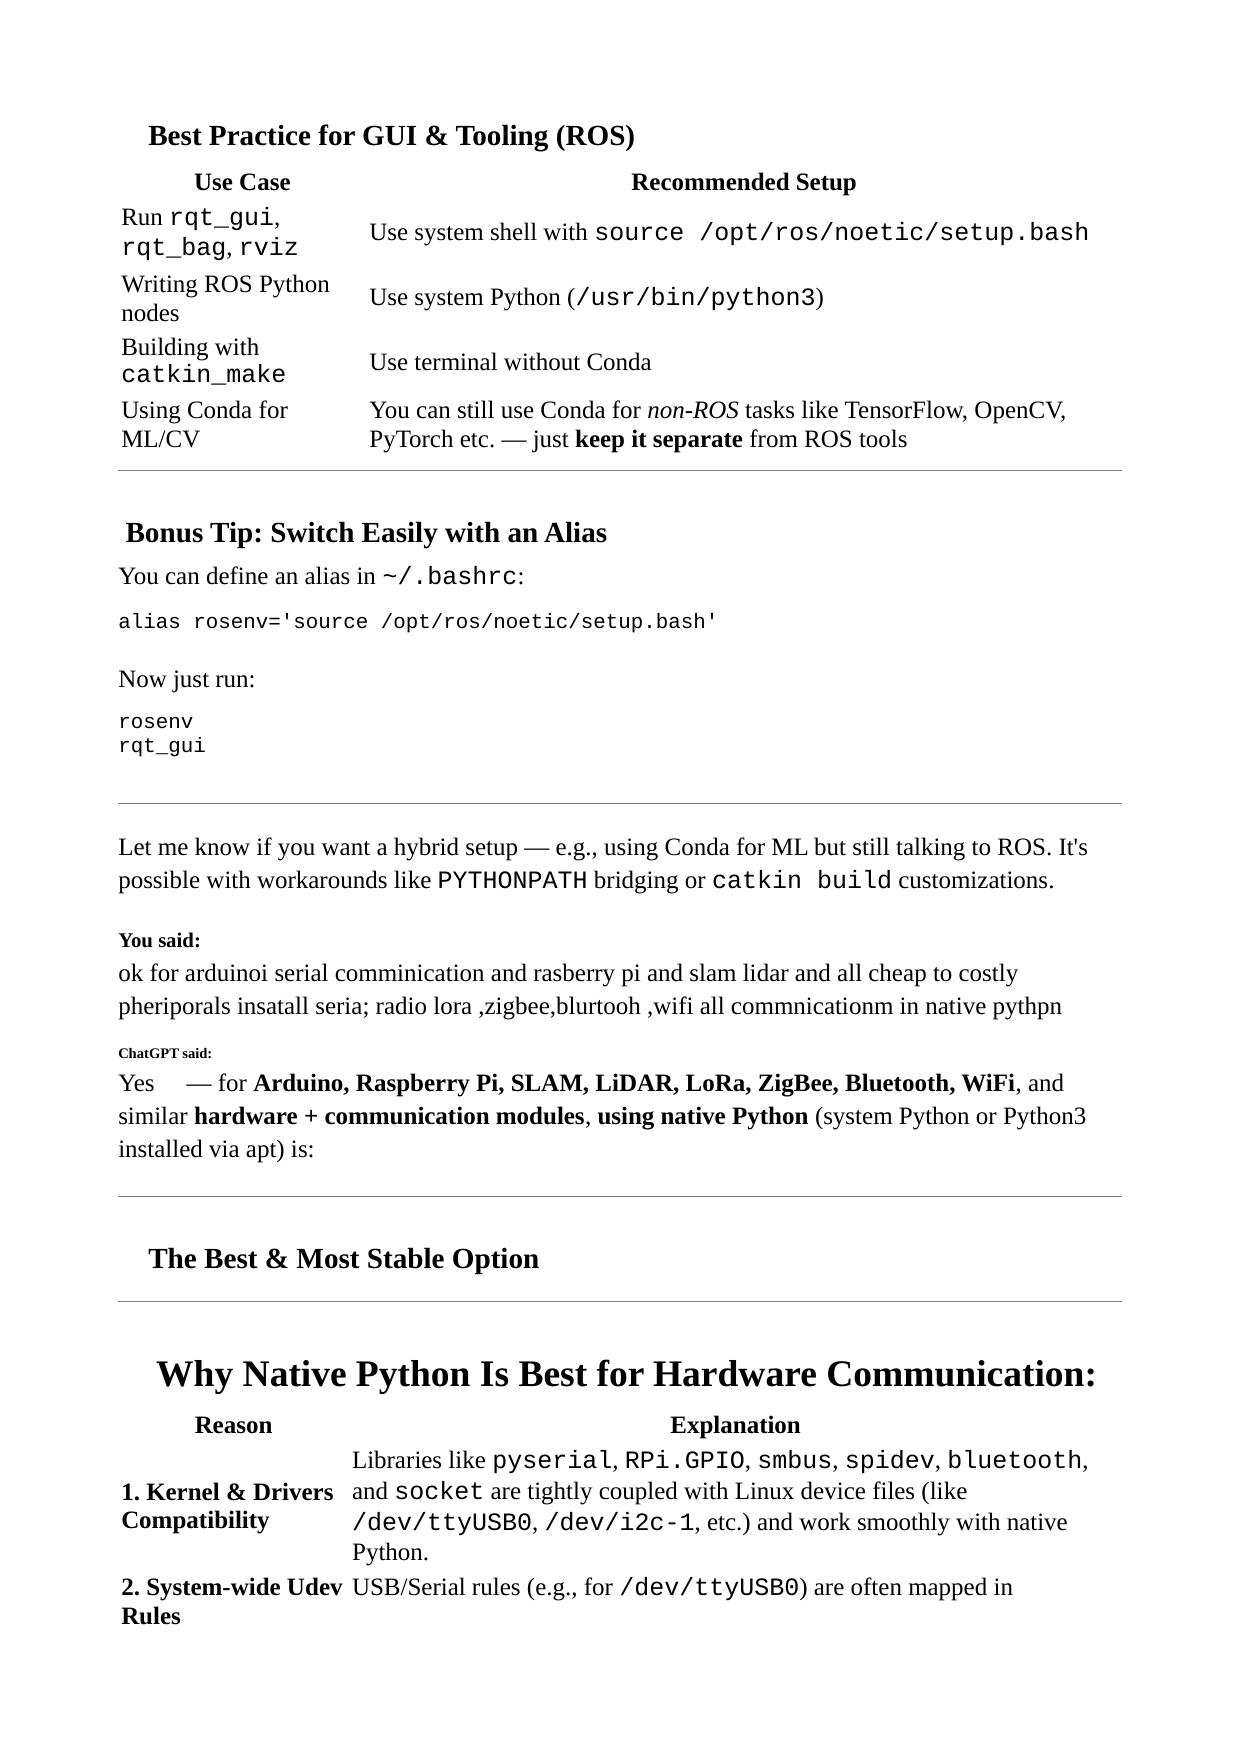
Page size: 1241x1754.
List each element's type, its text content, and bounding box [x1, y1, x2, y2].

table_cell You can still use Conda for non-ROS tasks like TensorFlow, OpenCV, PyTorch etc. — just keep it separate from ROS tools [366, 393, 1122, 456]
text Now just run: [118, 664, 1122, 693]
text rqt_gui [118, 735, 1122, 759]
table_cell Using Conda for ML/CV [118, 393, 366, 456]
text Let me know if you want a hybrid setup — e.g., using Conda for ML but still talking to ROS. It's possible with workarounds like PYTHONPATH bridging or catkin build customizations. [118, 832, 1122, 896]
table_cell Use terminal without Conda [366, 330, 1122, 392]
table_cell 1. Kernel & Drivers Compatibility [118, 1442, 349, 1569]
text ok for arduinoi serial comminication and rasberry pi and slam lidar and all cheap to costly pheriporals insatall seria; radio lora ,zigbee,blurtooh ,wifi all commnicationm in native pythpn [118, 958, 1122, 1020]
subtitle ChatGPT said: [118, 1045, 1122, 1062]
table_header Recommended Setup [366, 164, 1122, 199]
subtitle ✅ Why Native Python Is Best for Hardware Communication: [118, 1352, 1122, 1395]
subtitle ✅ Best Practice for GUI & Tooling (ROS) [118, 118, 1122, 152]
text You can define an alias in ~/.bashrc: [118, 561, 1122, 592]
subtitle You said: [118, 928, 1122, 952]
text alias rosenv='source /opt/ros/noetic/setup.bash' [118, 611, 1122, 634]
text Yes ✅ — for Arduino, Raspberry Pi, SLAM, LiDAR, LoRa, ZigBee, Bluetooth, WiFi, and similar hardware + communication modules, using native Python (system Python or Python3 installed via apt) is: [118, 1068, 1122, 1163]
table_header Use Case [118, 164, 366, 199]
table_header Explanation [349, 1408, 1122, 1442]
table_cell Run rqt_gui, rqt_bag, rviz [118, 199, 366, 266]
table_cell Writing ROS Python nodes [118, 266, 366, 329]
table_cell Use system Python (/usr/bin/python3) [366, 266, 1122, 329]
subtitle 🔥 The Best & Most Stable Option [118, 1241, 1122, 1274]
subtitle 🛠️ Bonus Tip: Switch Easily with an Alias [118, 515, 1122, 548]
table_cell Building with catkin_make [118, 330, 366, 392]
table_header Reason [118, 1408, 349, 1442]
table_cell Use system shell with source /opt/ros/noetic/setup.bash [366, 199, 1122, 266]
table_cell 2. System-wide Udev Rules [118, 1569, 349, 1632]
table_cell Libraries like pyserial, RPi.GPIO, smbus, spidev, bluetooth, and socket are tightly coupled with Linux device files (like /dev/ttyUSB0, /dev/i2c-1, etc.) and work smoothly with native Python. [349, 1442, 1122, 1569]
text rosenv [118, 711, 1122, 735]
table_cell USB/Serial rules (e.g., for /dev/ttyUSB0) are often mapped in [349, 1569, 1122, 1632]
